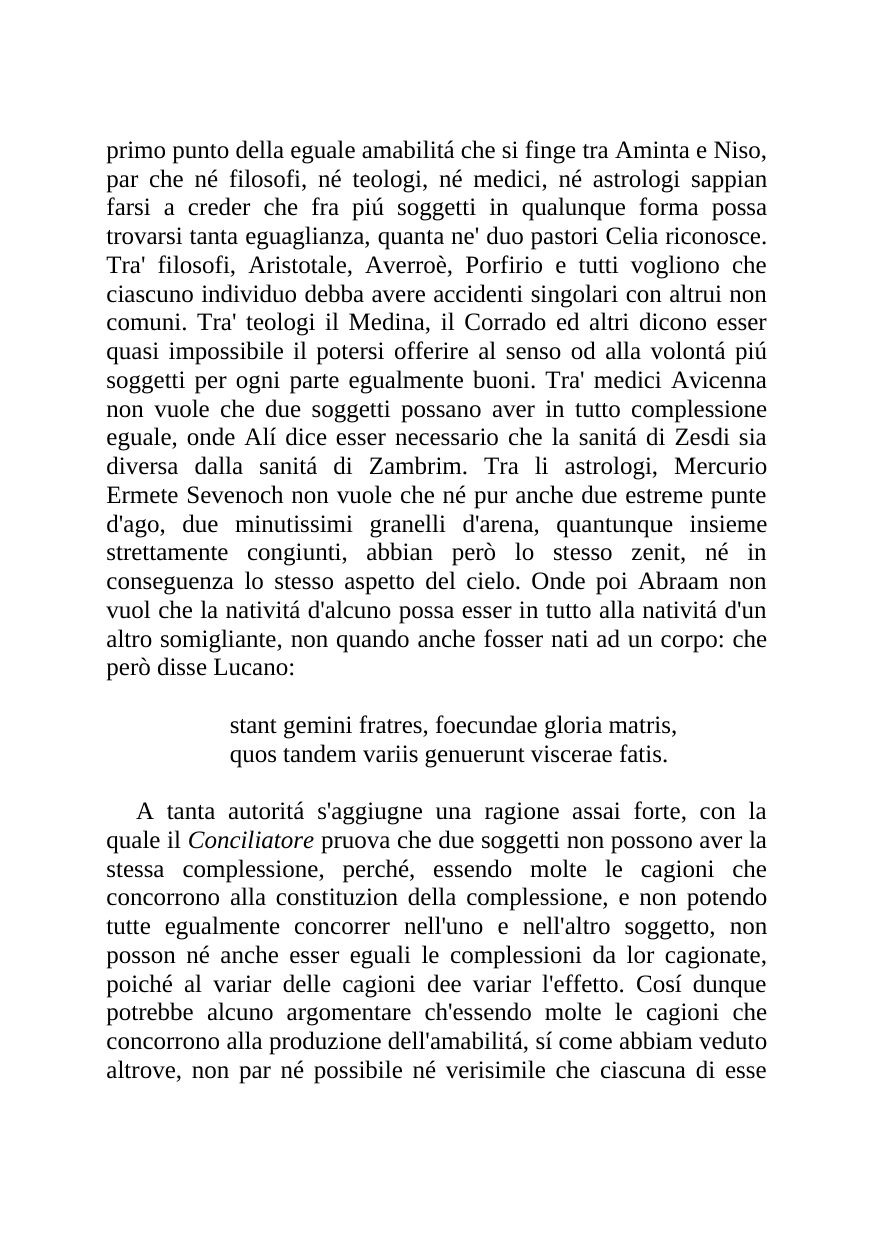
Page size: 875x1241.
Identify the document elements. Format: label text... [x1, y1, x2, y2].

text stant gemini fratres, foecundae gloria matris, [200, 710, 768, 739]
text quos tandem variis genuerunt viscerae fatis. [200, 739, 768, 767]
text primo punto della eguale amabilitá che si finge tra Aminta e Niso, par che né filosofi, né teologi, né medici, né astrologi sappian farsi a creder che fra piú soggetti in qualunque forma possa trovarsi tanta eguaglianza, quanta ne' duo pastori Celia riconosce. Tra' filosofi, Aristotale, Averroè, Porfirio e tutti vogliono che ciascuno individuo debba avere accidenti singolari con altrui non comuni. Tra' teologi il Medina, il Corrado ed altri dicono esser quasi impossibile il potersi offerire al senso od alla volontá piú soggetti per ogni parte egualmente buoni. Tra' medici Avicenna non vuole che due soggetti possano aver in tutto complessione eguale, onde Alí dice esser necessario che la sanitá di Zesdi sia diversa dalla sanitá di Zambrim. Tra li astrologi, Mercurio Ermete Sevenoch non vuole che né pur anche due estreme punte d'ago, due minutissimi granelli d'arena, quantunque insieme strettamente congiunti, abbian però lo stesso zenit, né in conseguenza lo stesso aspetto del cielo. Onde poi Abraam non vuol che la nativitá d'alcuno possa esser in tutto alla nativitá d'un altro somigliante, non quando anche fosser nati ad un corpo: che però disse Lucano: [106, 135, 768, 681]
text A tanta autoritá s'aggiugne una ragione assai forte, con la quale il Conciliatore pruova che due soggetti non possono aver la stessa complessione, perché, essendo molte le cagioni che concorrono alla constituzion della complessione, e non potendo tutte egualmente concorrer nell'uno e nell'altro soggetto, non posson né anche esser eguali le complessioni da lor cagionate, poiché al variar delle cagioni dee variar l'effetto. Cosí dunque potrebbe alcuno argomentare ch'essendo molte le cagioni che concorrono alla produzione dell'amabilitá, sí come abbiam veduto altrove, non par né possibile né verisimile che ciascuna di esse [106, 796, 768, 1084]
